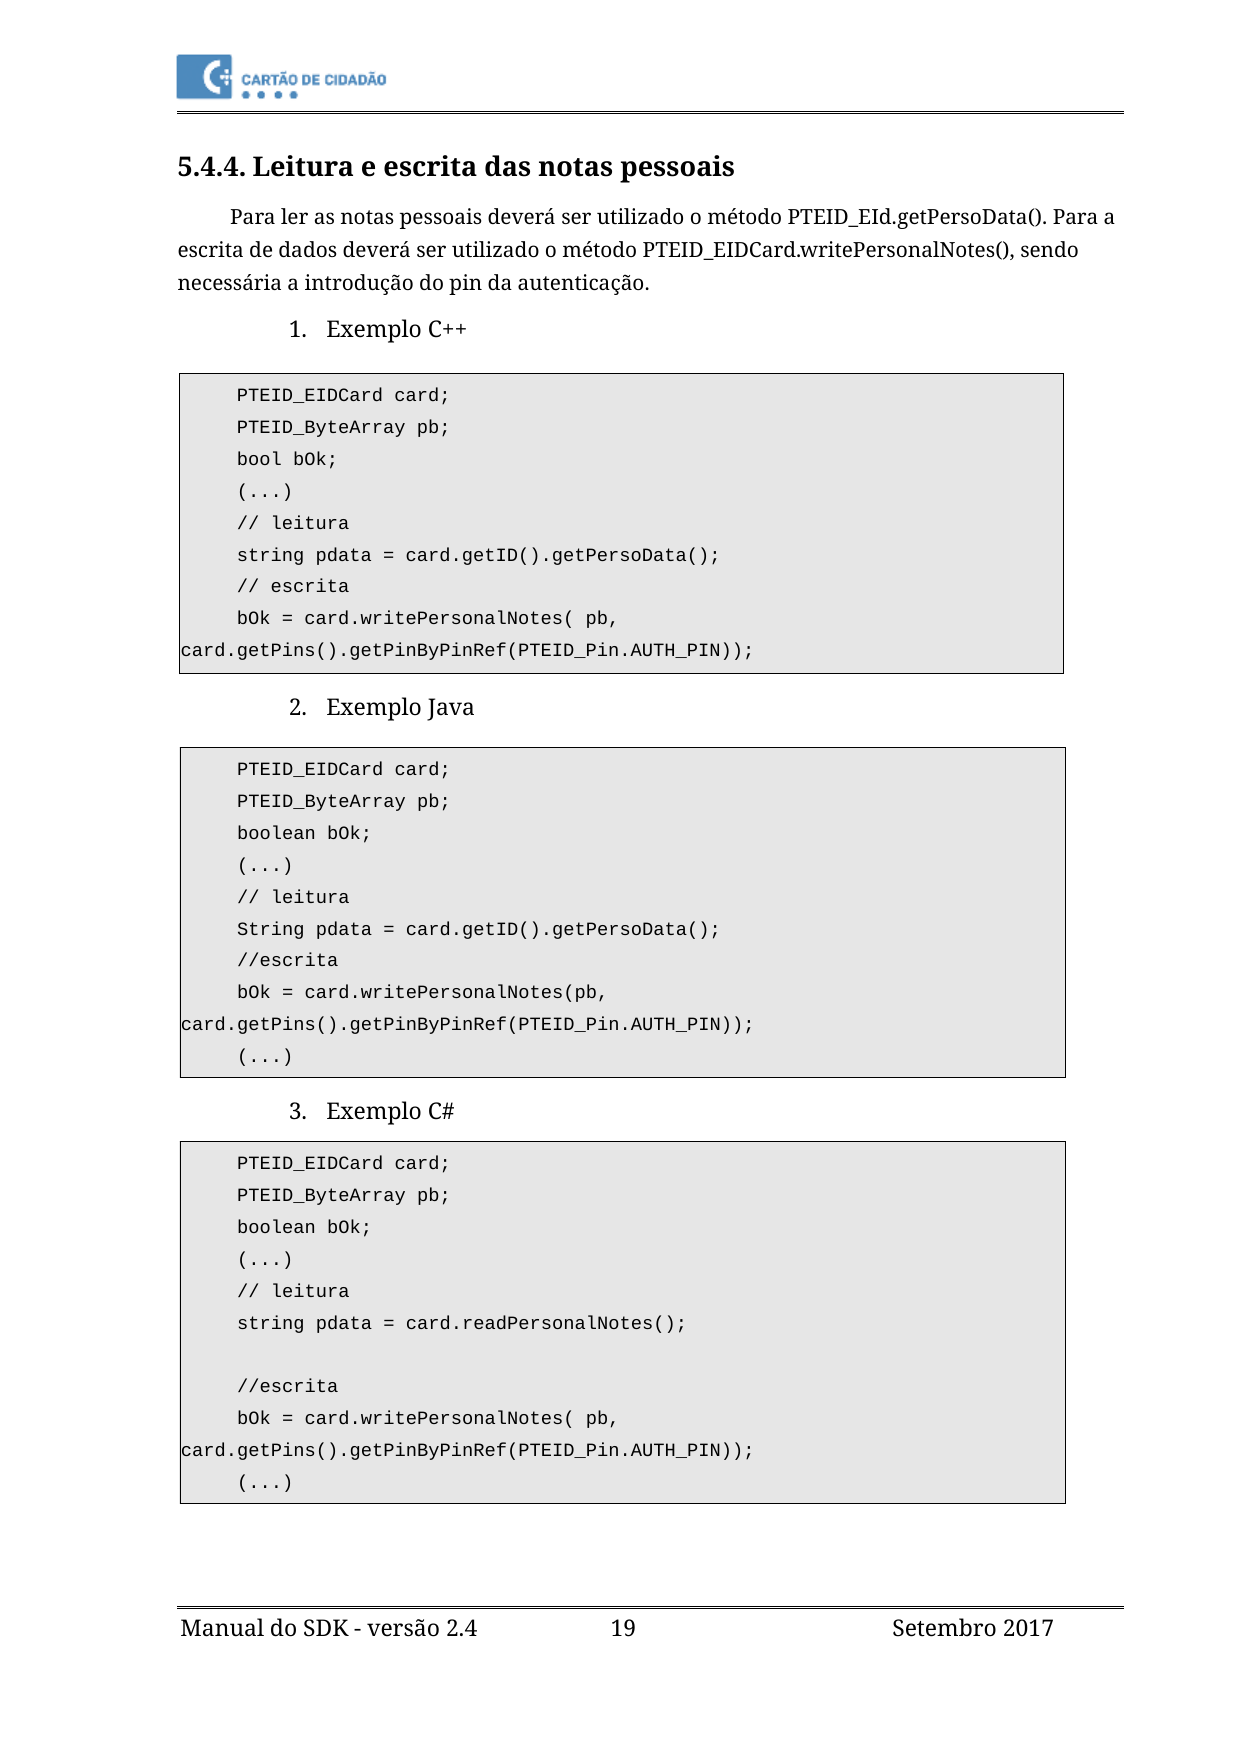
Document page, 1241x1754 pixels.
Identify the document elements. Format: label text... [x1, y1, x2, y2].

list bOk = card.writePersonalNotes(pb, card.getPins().getPinByPinRef(PTEID_Pin.AUTH_PIN)); [181, 983, 1065, 1036]
list boolean bOk; [181, 824, 1065, 845]
text (...) [181, 1473, 1065, 1494]
list //escrita [181, 951, 1065, 972]
list Exemplo Java [288, 361, 1124, 722]
subtitle Leitura e escrita das notas pessoais [177, 148, 1124, 184]
list bool bOk; [180, 450, 1063, 471]
text PTEID_ByteArray pb; [181, 1186, 1065, 1207]
list Exemplo C++ [288, 313, 1124, 344]
text (...) [181, 1250, 1065, 1271]
list // leitura [181, 887, 1065, 909]
text string pdata = card.readPersonalNotes(); [181, 1313, 1065, 1335]
list // leitura [180, 513, 1063, 535]
list // escrita [180, 577, 1063, 598]
list (...) [180, 482, 1063, 503]
list PTEID_ByteArray pb; [181, 792, 1065, 813]
text boolean bOk; [181, 1218, 1065, 1239]
list PTEID_EIDCard card; [181, 760, 1065, 781]
list string pdata = card.getID().getPersoData(); [180, 545, 1063, 567]
text Para ler as notas pessoais deverá ser utilizado o método PTEID_EId.getPersoData(). Para a escrita de dados deverá ser utilizado o método PTEID_EIDCard.writePersonalNotes(), sendo necessária a introdução do pin da autenticação. [177, 202, 1124, 296]
list String pdata = card.getID().getPersoData(); [181, 919, 1065, 941]
text PTEID_EIDCard card; [181, 1154, 1065, 1175]
text bOk = card.writePersonalNotes( pb, card.getPins().getPinByPinRef(PTEID_Pin.AUTH_PIN)); [181, 1409, 1065, 1462]
list Exemplo C# [288, 739, 1124, 1126]
picture [174, 49, 428, 106]
text //escrita [181, 1377, 1065, 1398]
list bOk = card.writePersonalNotes( pb, card.getPins().getPinByPinRef(PTEID_Pin.AUTH_PIN)); [180, 609, 1063, 662]
list PTEID_EIDCard card; [180, 386, 1063, 407]
text // leitura [181, 1282, 1065, 1303]
list (...) [181, 856, 1065, 877]
list PTEID_ByteArray pb; [180, 418, 1063, 439]
list (...) [181, 1047, 1065, 1068]
